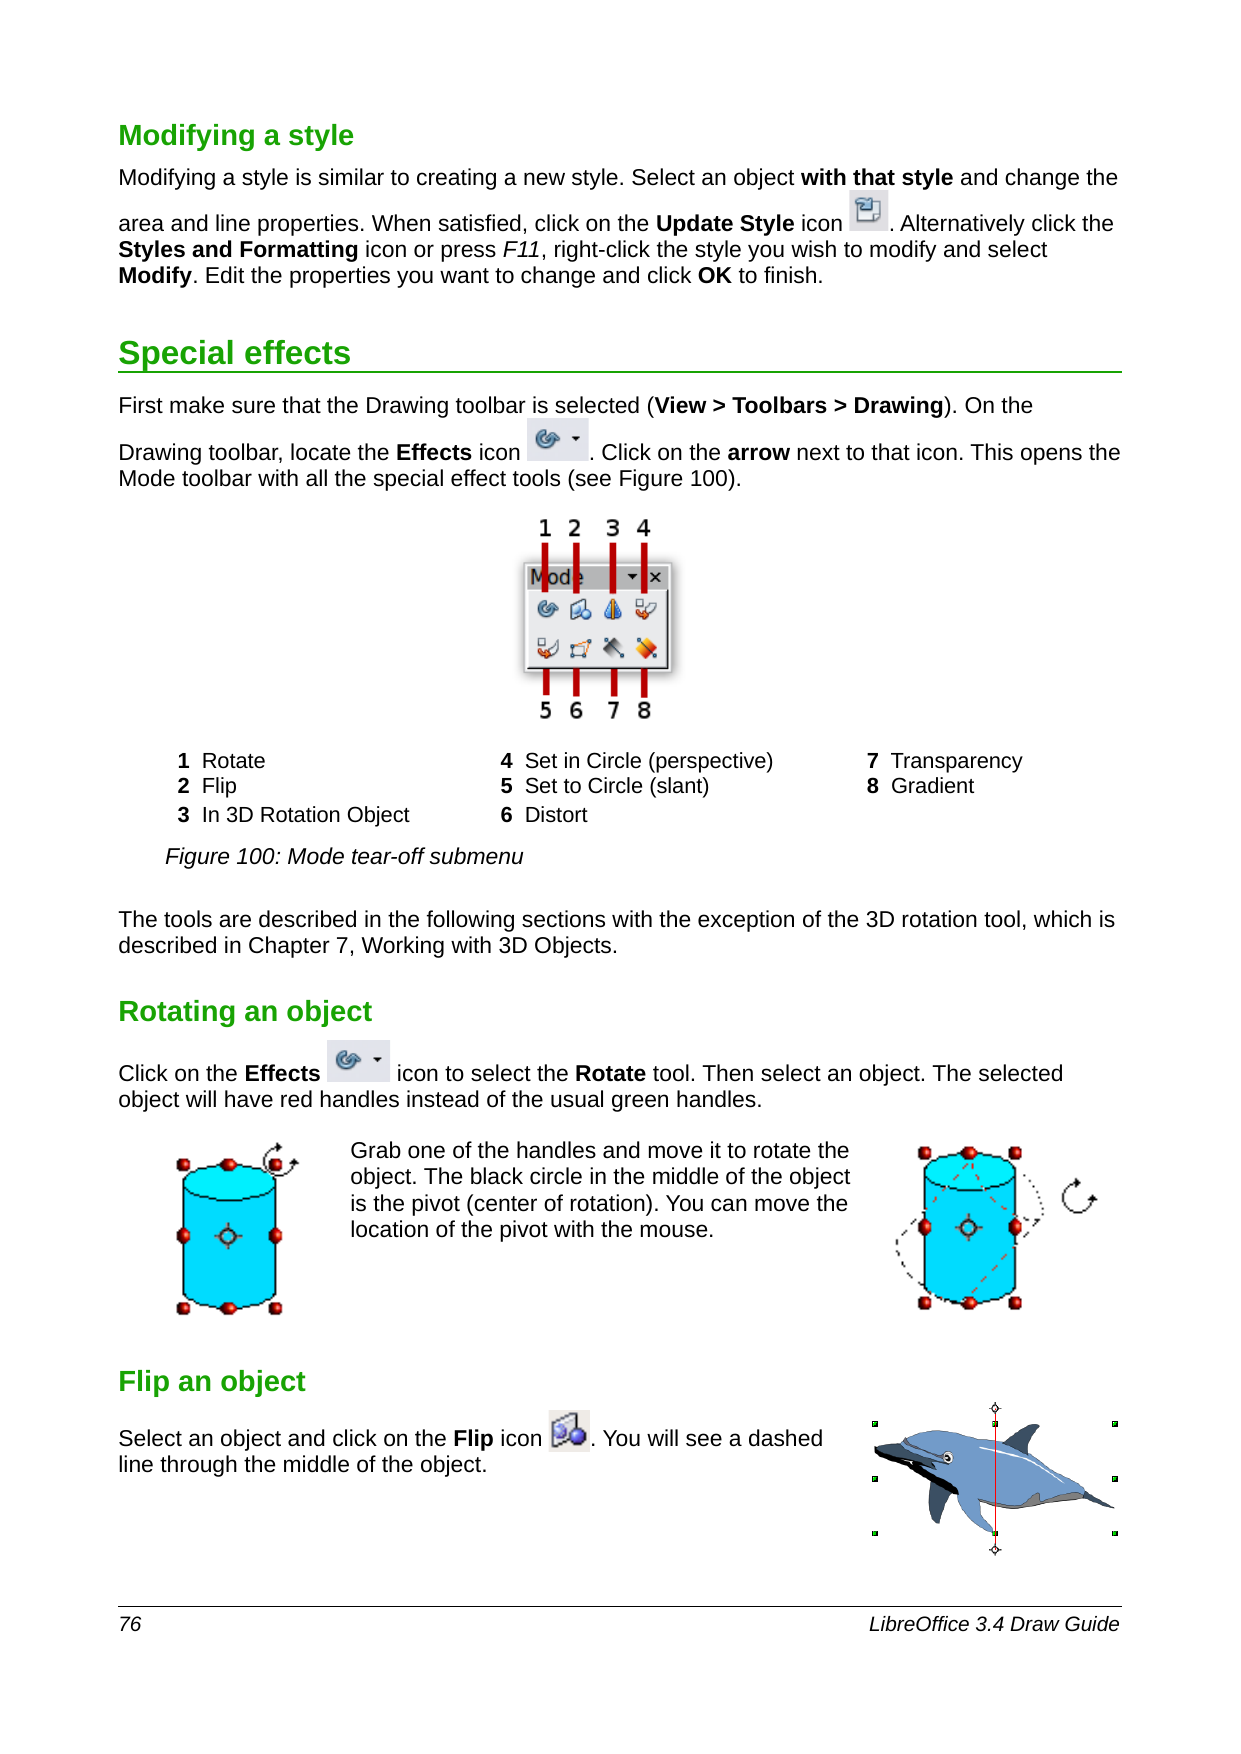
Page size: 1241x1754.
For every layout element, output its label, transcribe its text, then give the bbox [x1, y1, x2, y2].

text Modifying a style is similar to creating a new style. Select an object with that style and change the area and line properties. When satisfied, click on the Update Style icon . Alternatively click the Styles and Formatting icon or press F11, right-click the style you wish to modify and select Modify. Edit the properties you want to change and click OK to finish. [118, 164, 1122, 288]
subtitle Rotating an object [118, 994, 1122, 1028]
picture [327, 1040, 391, 1082]
picture [871, 1400, 1119, 1556]
table_header [482, 504, 848, 742]
table_cell 7 Transparency 8 Gradient [849, 742, 1081, 837]
table_header [849, 504, 1081, 742]
table_header [118, 1137, 166, 1323]
subtitle Flip an object [118, 1364, 1122, 1397]
picture [166, 1136, 303, 1324]
table_header Grab one of the handles and move it to rotate the object. The black circle in the middle of the object is the pivot (center of rotation). You can move the location of the pivot with the mouse. [350, 1137, 861, 1323]
subtitle Modifying a style [118, 118, 1122, 152]
picture [548, 1410, 590, 1452]
text First make sure that the Drawing toolbar is selected (View > Toolbars > Drawing). On the Drawing toolbar, locate the Effects icon . Click on the arrow next to that icon. This opens the Mode toolbar with all the special effect tools (see Figure 100). [118, 392, 1122, 491]
picture [487, 509, 713, 737]
table_header [303, 1137, 350, 1323]
table_cell 4 Set in Circle (perspective) 5 Set to Circle (slant) 6 Distort [482, 742, 848, 837]
table_header [1105, 1137, 1122, 1323]
picture [527, 418, 589, 461]
table_cell Figure 100: Mode tear-off submenu [159, 838, 1081, 882]
table_header [159, 504, 482, 742]
subtitle Special effects [118, 333, 1122, 371]
text Click on the Effects icon to select the Rotate tool. Then select an object. The selected object will have red handles instead of the usual green handles. [118, 1040, 1122, 1113]
table_cell 1 Rotate 2 Flip 3 In 3D Rotation Object [159, 742, 482, 837]
text The tools are described in the following sections with the exception of the 3D rotation tool, which is described in Chapter 7, Working with 3D Objects. [118, 906, 1122, 958]
text Select an object and click on the Flip icon . You will see a dashed line through the middle of the object. [118, 1410, 871, 1478]
picture [878, 1137, 1105, 1323]
table_header [861, 1137, 878, 1323]
picture [849, 190, 889, 231]
